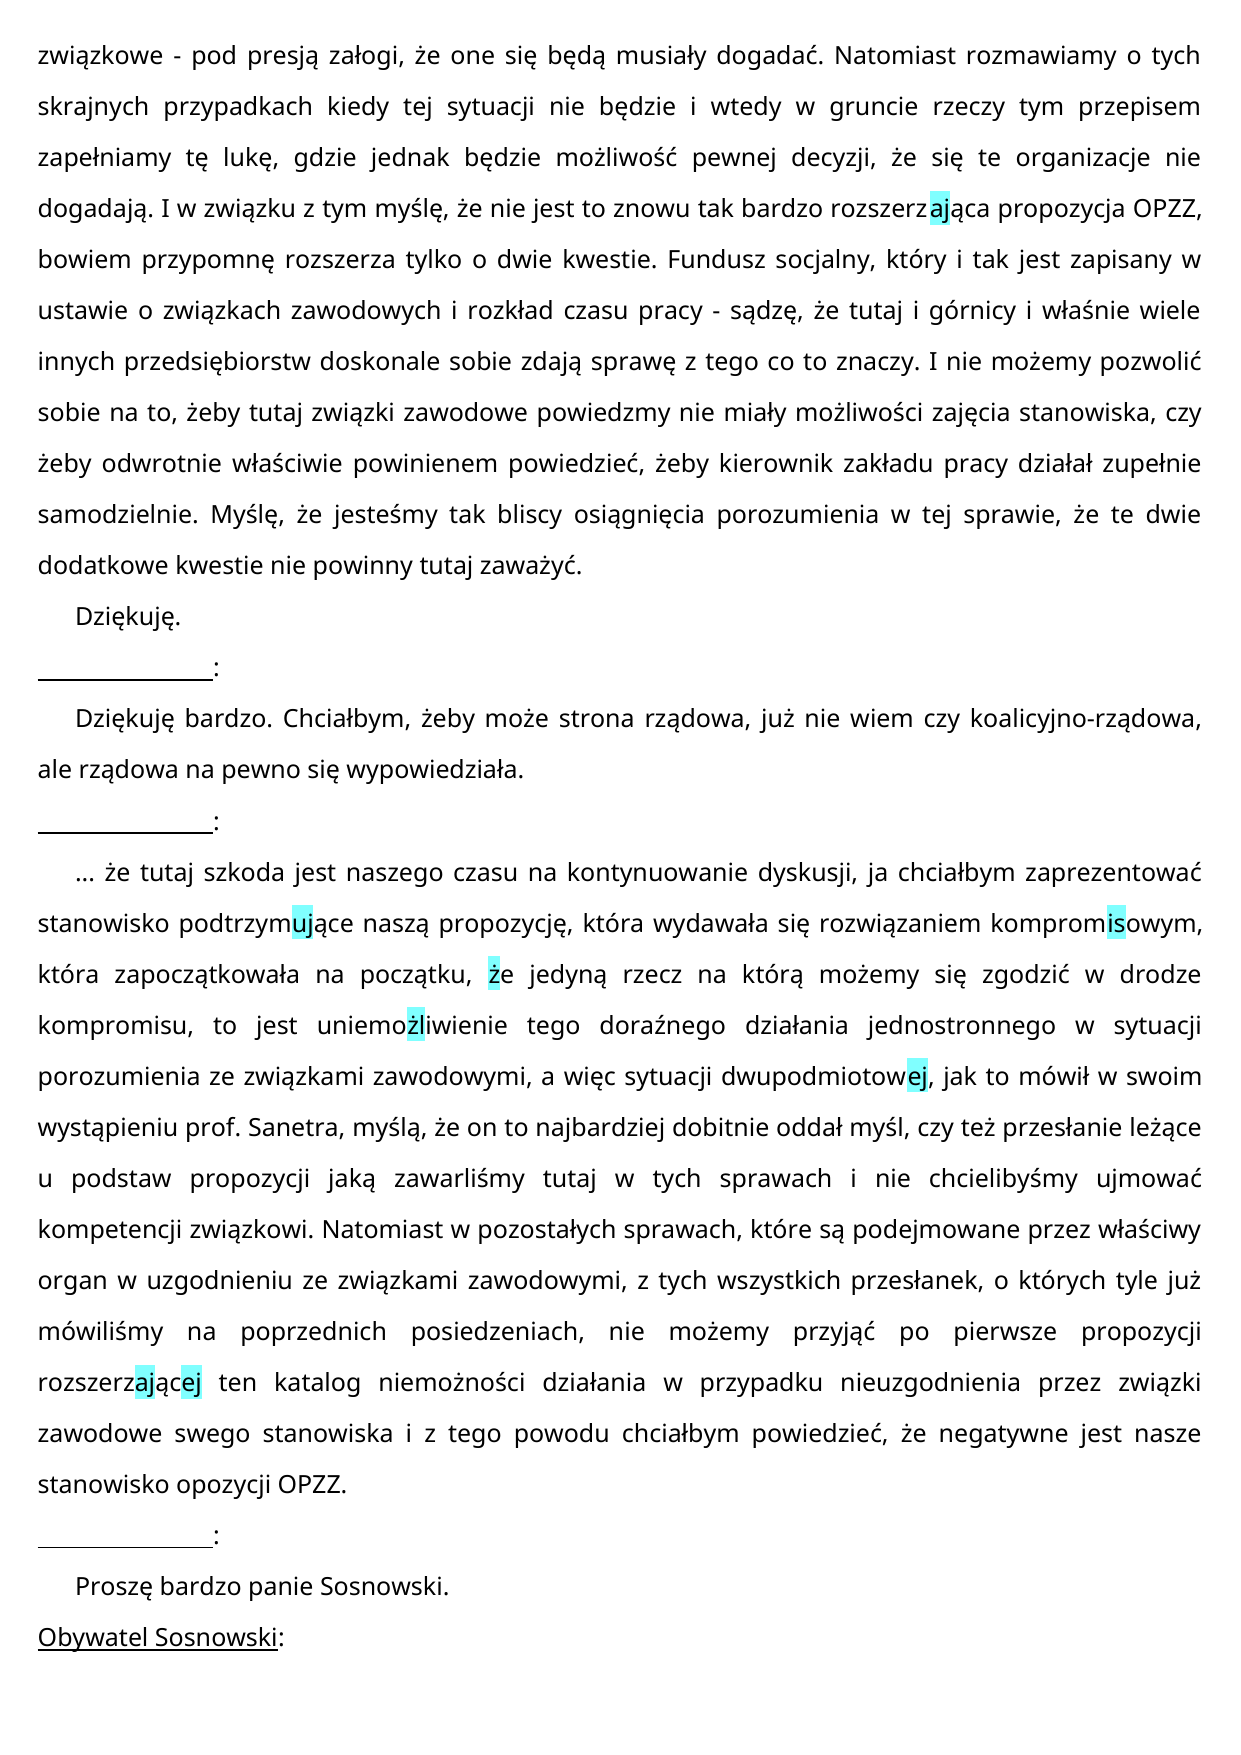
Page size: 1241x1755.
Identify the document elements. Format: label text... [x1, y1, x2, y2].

text Dziękuję bardzo. Chciałbym, żeby może strona rządowa, już nie wiem czy koalicyjno-rządowa, ale rządowa na pewno się wypowiedziała. [37, 701, 1203, 786]
text Obywatel Sosnowski: [37, 1620, 1203, 1654]
text : [37, 650, 1203, 684]
text Dziękuję. [37, 599, 1203, 633]
text : [37, 1518, 1203, 1552]
text ... że tutaj szkoda jest naszego czasu na kontynuowanie dyskusji, ja chciałbym zaprezentować stanowisko podtrzymujące naszą propozycję, która wydawała się rozwiązaniem kompromisowym, która zapoczątkowała na początku, że jedyną rzecz na którą możemy się zgodzić w drodze kompromisu, to jest uniemożliwienie tego doraźnego działania jednostronnego w sytuacji porozumienia ze związkami zawodowymi, a więc sytuacji dwupodmiotowej, jak to mówił w swoim wystąpieniu prof. Sanetra, myślą, że on to najbardziej dobitnie oddał myśl, czy też przesłanie leżące u podstaw propozycji jaką zawarliśmy tutaj w tych sprawach i nie chcielibyśmy ujmować kompetencji związkowi. Natomiast w pozostałych sprawach, które są podejmowane przez właściwy organ w uzgodnieniu ze związkami zawodowymi, z tych wszystkich przesłanek, o których tyle już mówiliśmy na poprzednich posiedzeniach, nie możemy przyjąć po pierwsze propozycji rozszerzającej ten katalog niemożności działania w przypadku nieuzgodnienia przez związki zawodowe swego stanowiska i z tego powodu chciałbym powiedzieć, że negatywne jest nasze stanowisko opozycji OPZZ. [37, 854, 1203, 1501]
text związkowe - pod presją załogi, że one się będą musiały dogadać. Natomiast rozmawiamy o tych skrajnych przypadkach kiedy tej sytuacji nie będzie i wtedy w gruncie rzeczy tym przepisem zapełniamy tę lukę, gdzie jednak będzie możliwość pewnej decyzji, że się te organizacje nie dogadają. I w związku z tym myślę, że nie jest to znowu tak bardzo rozszerzająca propozycja OPZZ, bowiem przypomnę rozszerza tylko o dwie kwestie. Fundusz socjalny, który i tak jest zapisany w ustawie o związkach zawodowych i rozkład czasu pracy - sądzę, że tutaj i górnicy i właśnie wiele innych przedsiębiorstw doskonale sobie zdają sprawę z tego co to znaczy. I nie możemy pozwolić sobie na to, żeby tutaj związki zawodowe powiedzmy nie miały możliwości zajęcia stanowiska, czy żeby odwrotnie właściwie powinienem powiedzieć, żeby kierownik zakładu pracy działał zupełnie samodzielnie. Myślę, że jesteśmy tak bliscy osiągnięcia porozumienia w tej sprawie, że te dwie dodatkowe kwestie nie powinny tutaj zaważyć. [37, 37, 1203, 582]
text : [37, 803, 1203, 837]
text Proszę bardzo panie Sosnowski. [37, 1569, 1203, 1603]
